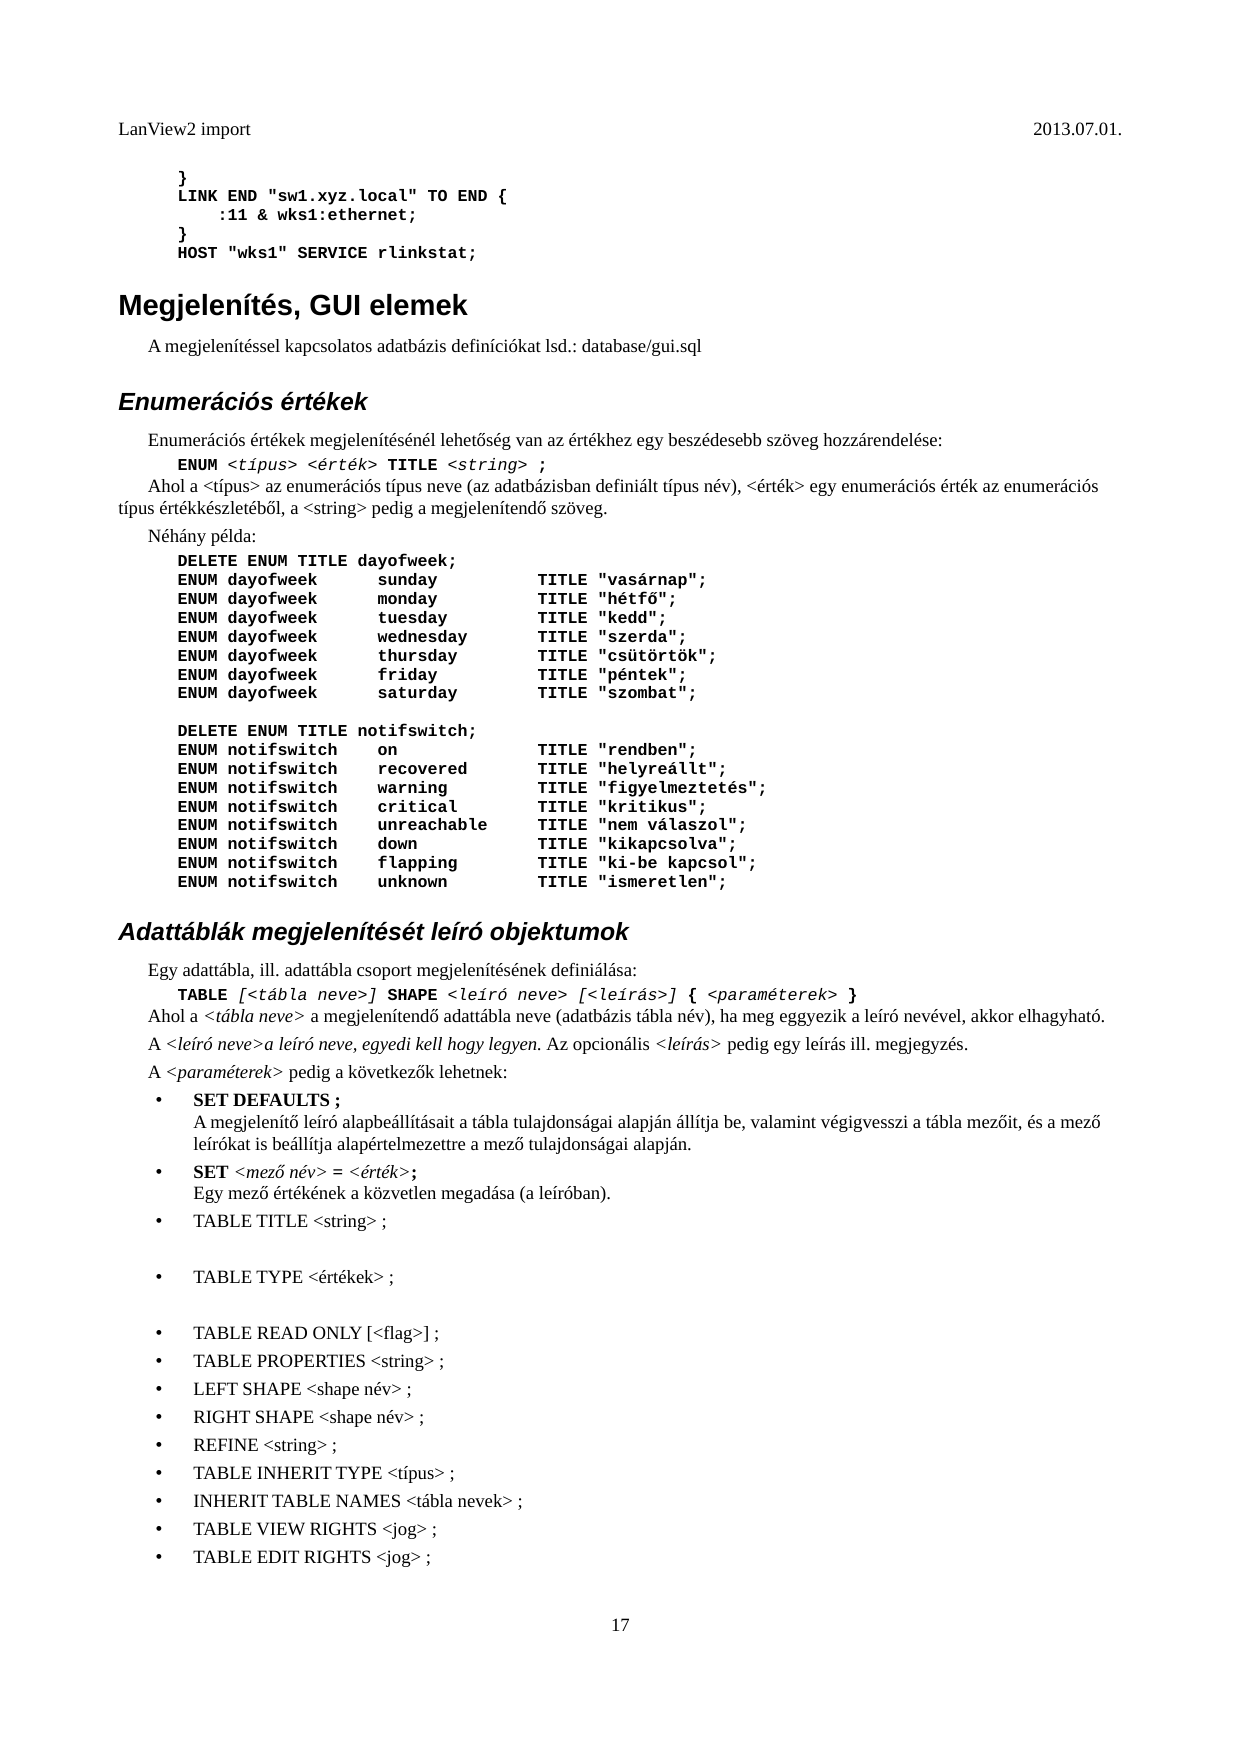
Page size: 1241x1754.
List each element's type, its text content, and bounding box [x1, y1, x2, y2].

text Néhány példa: [118, 525, 1122, 547]
text ENUM notifswitch flapping TITLE "ki-be kapcsol"; [177, 855, 1122, 873]
text :11 & wks1:ethernet; [177, 207, 1122, 226]
text LINK END "sw1.xyz.local" TO END { [177, 188, 1122, 207]
list TABLE TITLE <string> ; [156, 1210, 1122, 1232]
list TABLE PROPERTIES <string> ; [156, 1350, 1122, 1372]
list TABLE TYPE <értékek> ; [156, 1266, 1122, 1288]
text ENUM dayofweek saturday TITLE "szombat"; [177, 685, 1122, 704]
text ENUM notifswitch unreachable TITLE "nem válaszol"; [177, 817, 1122, 836]
text ENUM <típus> <érték> TITLE <string> ; [177, 457, 1122, 475]
text ENUM dayofweek monday TITLE "hétfő"; [177, 591, 1122, 609]
list INHERIT TABLE NAMES <tábla nevek> ; [156, 1490, 1122, 1512]
list TABLE READ ONLY [<flag>] ; [156, 1322, 1122, 1344]
text A <leíró neve>a leíró neve, egyedi kell hogy legyen. Az opcionális <leírás> pedig egy leírás ill. megjegyzés. [118, 1033, 1122, 1055]
text ENUM notifswitch critical TITLE "kritikus"; [177, 798, 1122, 817]
list SET <mező név> = <érték>; Egy mező értékének a közvetlen megadása (a leíróban). [156, 1161, 1122, 1204]
text ENUM dayofweek friday TITLE "péntek"; [177, 666, 1122, 685]
list REFINE <string> ; [156, 1434, 1122, 1456]
text ENUM notifswitch recovered TITLE "helyreállt"; [177, 760, 1122, 779]
text ENUM dayofweek sunday TITLE "vasárnap"; [177, 572, 1122, 591]
text Egy adattábla, ill. adattábla csoport megjelenítésének definiálása: [118, 958, 1122, 980]
text TABLE [<tábla neve>] SHAPE <leíró neve> [<leírás>] { <paraméterek> } [177, 986, 1122, 1005]
text ENUM notifswitch down TITLE "kikapcsolva"; [177, 836, 1122, 855]
text ENUM dayofweek wednesday TITLE "szerda"; [177, 628, 1122, 647]
text Ahol a <tábla neve> a megjelenítendő adattábla neve (adatbázis tábla név), ha meg eggyezik a leíró nevével, akkor elhagyható. [118, 1005, 1122, 1027]
list LEFT SHAPE <shape név> ; [156, 1378, 1122, 1400]
subtitle Enumerációs értékek [118, 387, 1122, 416]
text } [177, 226, 1122, 244]
list RIGHT SHAPE <shape név> ; [156, 1406, 1122, 1428]
text ENUM notifswitch warning TITLE "figyelmeztetés"; [177, 779, 1122, 798]
text ENUM notifswitch on TITLE "rendben"; [177, 742, 1122, 760]
subtitle Adattáblák megjelenítését leíró objektumok [118, 917, 1122, 946]
subtitle Megjelenítés, GUI elemek [118, 288, 1122, 322]
text ENUM dayofweek thursday TITLE "csütörtök"; [177, 647, 1122, 666]
text DELETE ENUM TITLE dayofweek; [177, 553, 1122, 572]
text } [177, 169, 1122, 188]
text HOST "wks1" SERVICE rlinkstat; [177, 244, 1122, 263]
list TABLE EDIT RIGHTS <jog> ; [156, 1546, 1122, 1568]
text ENUM dayofweek tuesday TITLE "kedd"; [177, 609, 1122, 628]
list TABLE INHERIT TYPE <típus> ; [156, 1462, 1122, 1484]
text A <paraméterek> pedig a következők lehetnek: [118, 1061, 1122, 1083]
text Enumerációs értékek megjelenítésénél lehetőség van az értékhez egy beszédesebb szöveg hozzárendelése: [118, 428, 1122, 450]
list TABLE VIEW RIGHTS <jog> ; [156, 1518, 1122, 1540]
text Ahol a <típus> az enumerációs típus neve (az adatbázisban definiált típus név), <érték> egy enumerációs érték az enumerációs típus értékkészletéből, a <string> pedig a megjelenítendő szöveg. [118, 475, 1122, 518]
text ENUM notifswitch unknown TITLE "ismeretlen"; [177, 873, 1122, 892]
list SET DEFAULTS ; A megjelenítő leíró alapbeállításait a tábla tulajdonságai alapján állítja be, valamint végigvesszi a tábla mezőit, és a mező leírókat is beállítja alapértelmezettre a mező tulajdonságai alapján. [156, 1089, 1122, 1154]
text DELETE ENUM TITLE notifswitch; [177, 723, 1122, 742]
text A megjelenítéssel kapcsolatos adatbázis definíciókat lsd.: database/gui.sql [118, 334, 1122, 356]
